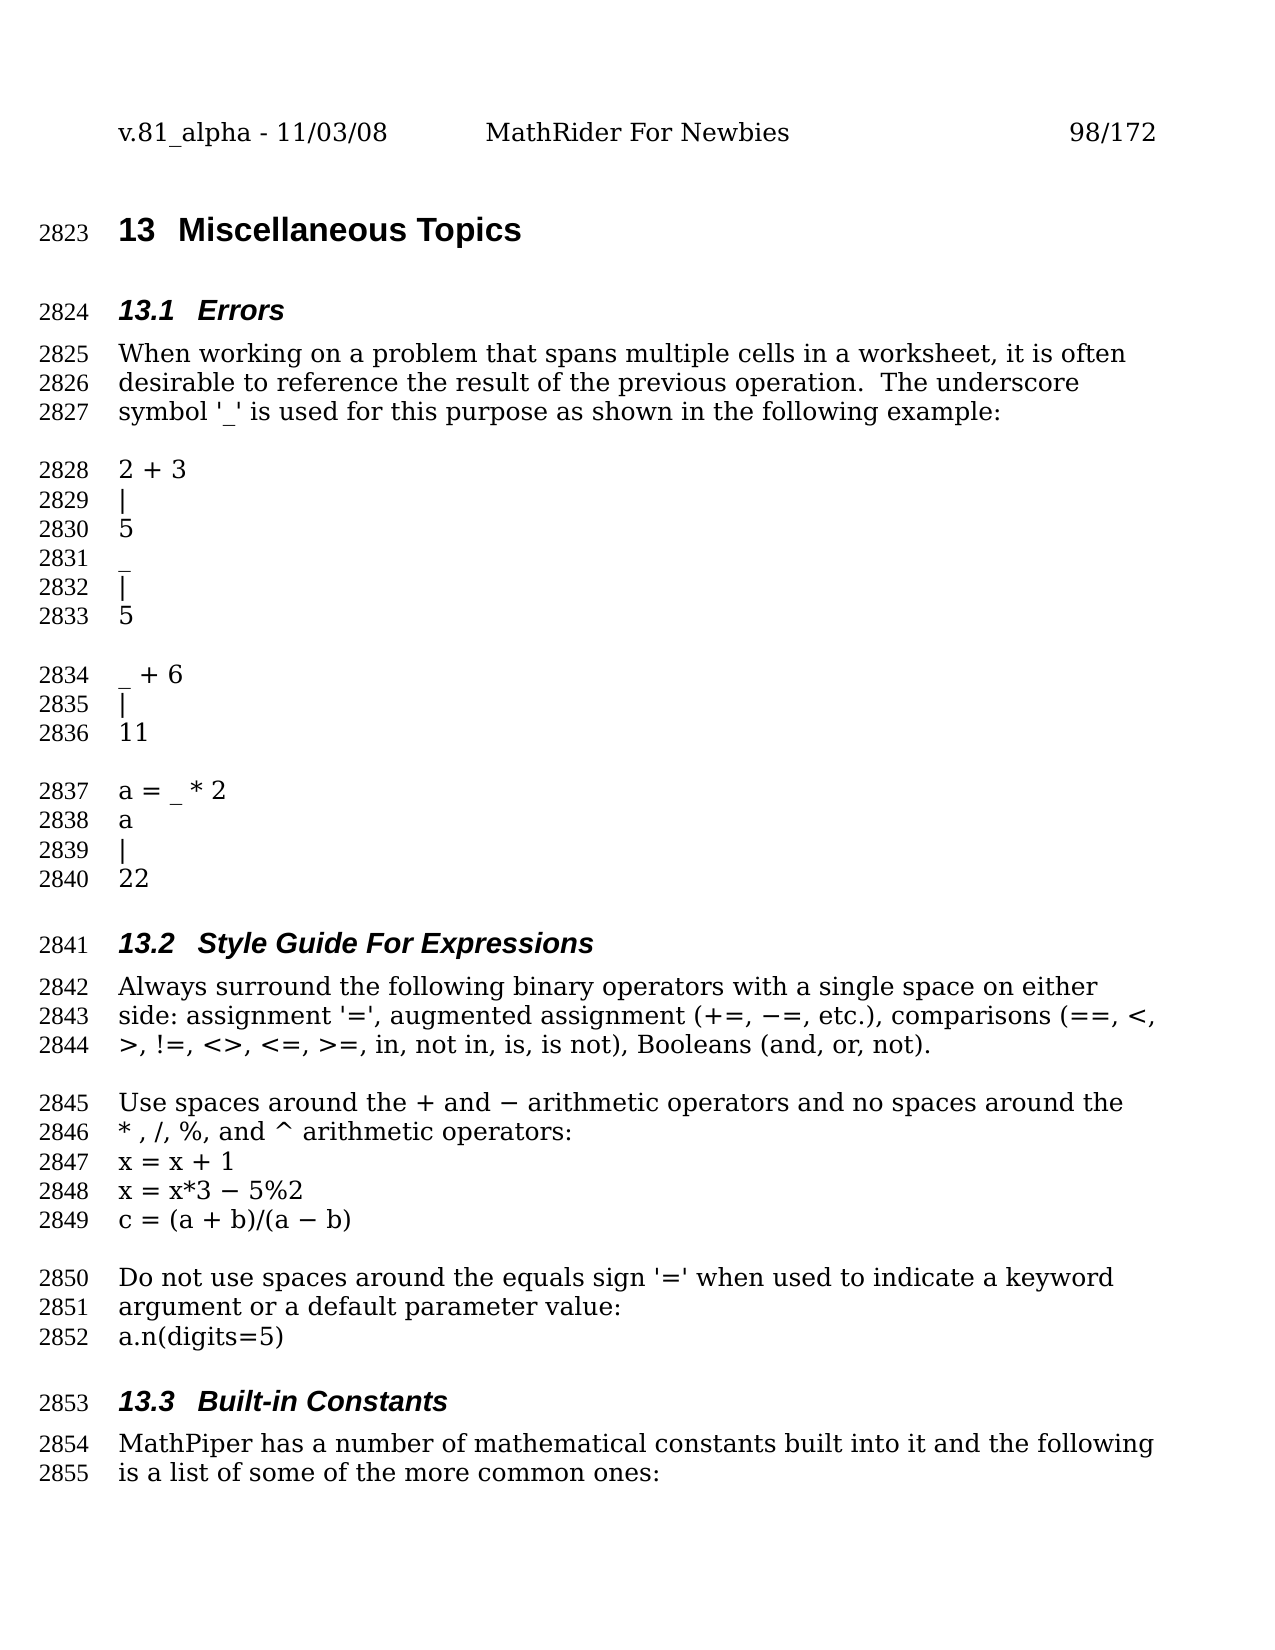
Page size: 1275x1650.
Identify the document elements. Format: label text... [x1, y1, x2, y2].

subtitle Built-in Constants [118, 1384, 1157, 1417]
text Always surround the following binary operators with a single space on either side: assignment '=', augmented assignment (+=, −=, etc.), comparisons (==, <, >, !=, <>, <=, >=, in, not in, is, is not), Booleans (and, or, not). [118, 972, 1157, 1059]
text | [118, 689, 1157, 718]
subtitle Miscellaneous Topics [118, 210, 1157, 248]
text a [118, 806, 1157, 835]
text MathPiper has a number of mathematical constants built into it and the following is a list of some of the more common ones: [118, 1429, 1157, 1488]
text a = _ * 2 [118, 776, 1157, 806]
text Do not use spaces around the equals sign '=' when used to indicate a keyword argument or a default parameter value: [118, 1263, 1157, 1322]
text Use spaces around the + and − arithmetic operators and no spaces around the * , /, %, and ^ arithmetic operators: [118, 1088, 1157, 1147]
text | [118, 485, 1157, 514]
subtitle Errors [118, 293, 1157, 327]
text 11 [118, 718, 1157, 747]
text x = x*3 − 5%2 [118, 1176, 1157, 1205]
text 22 [118, 864, 1157, 893]
subtitle Style Guide For Expressions [118, 926, 1157, 960]
text | [118, 572, 1157, 601]
text x = x + 1 [118, 1147, 1157, 1176]
text _ + 6 [118, 660, 1157, 689]
text _ [118, 543, 1157, 572]
text 2 + 3 [118, 456, 1157, 485]
text c = (a + b)/(a − b) [118, 1205, 1157, 1234]
text | [118, 835, 1157, 864]
text 5 [118, 601, 1157, 631]
text When working on a problem that spans multiple cells in a worksheet, it is often desirable to reference the result of the previous operation. The underscore symbol '_' is used for this purpose as shown in the following example: [118, 339, 1157, 426]
text 5 [118, 514, 1157, 543]
text a.n(digits=5) [118, 1322, 1157, 1351]
